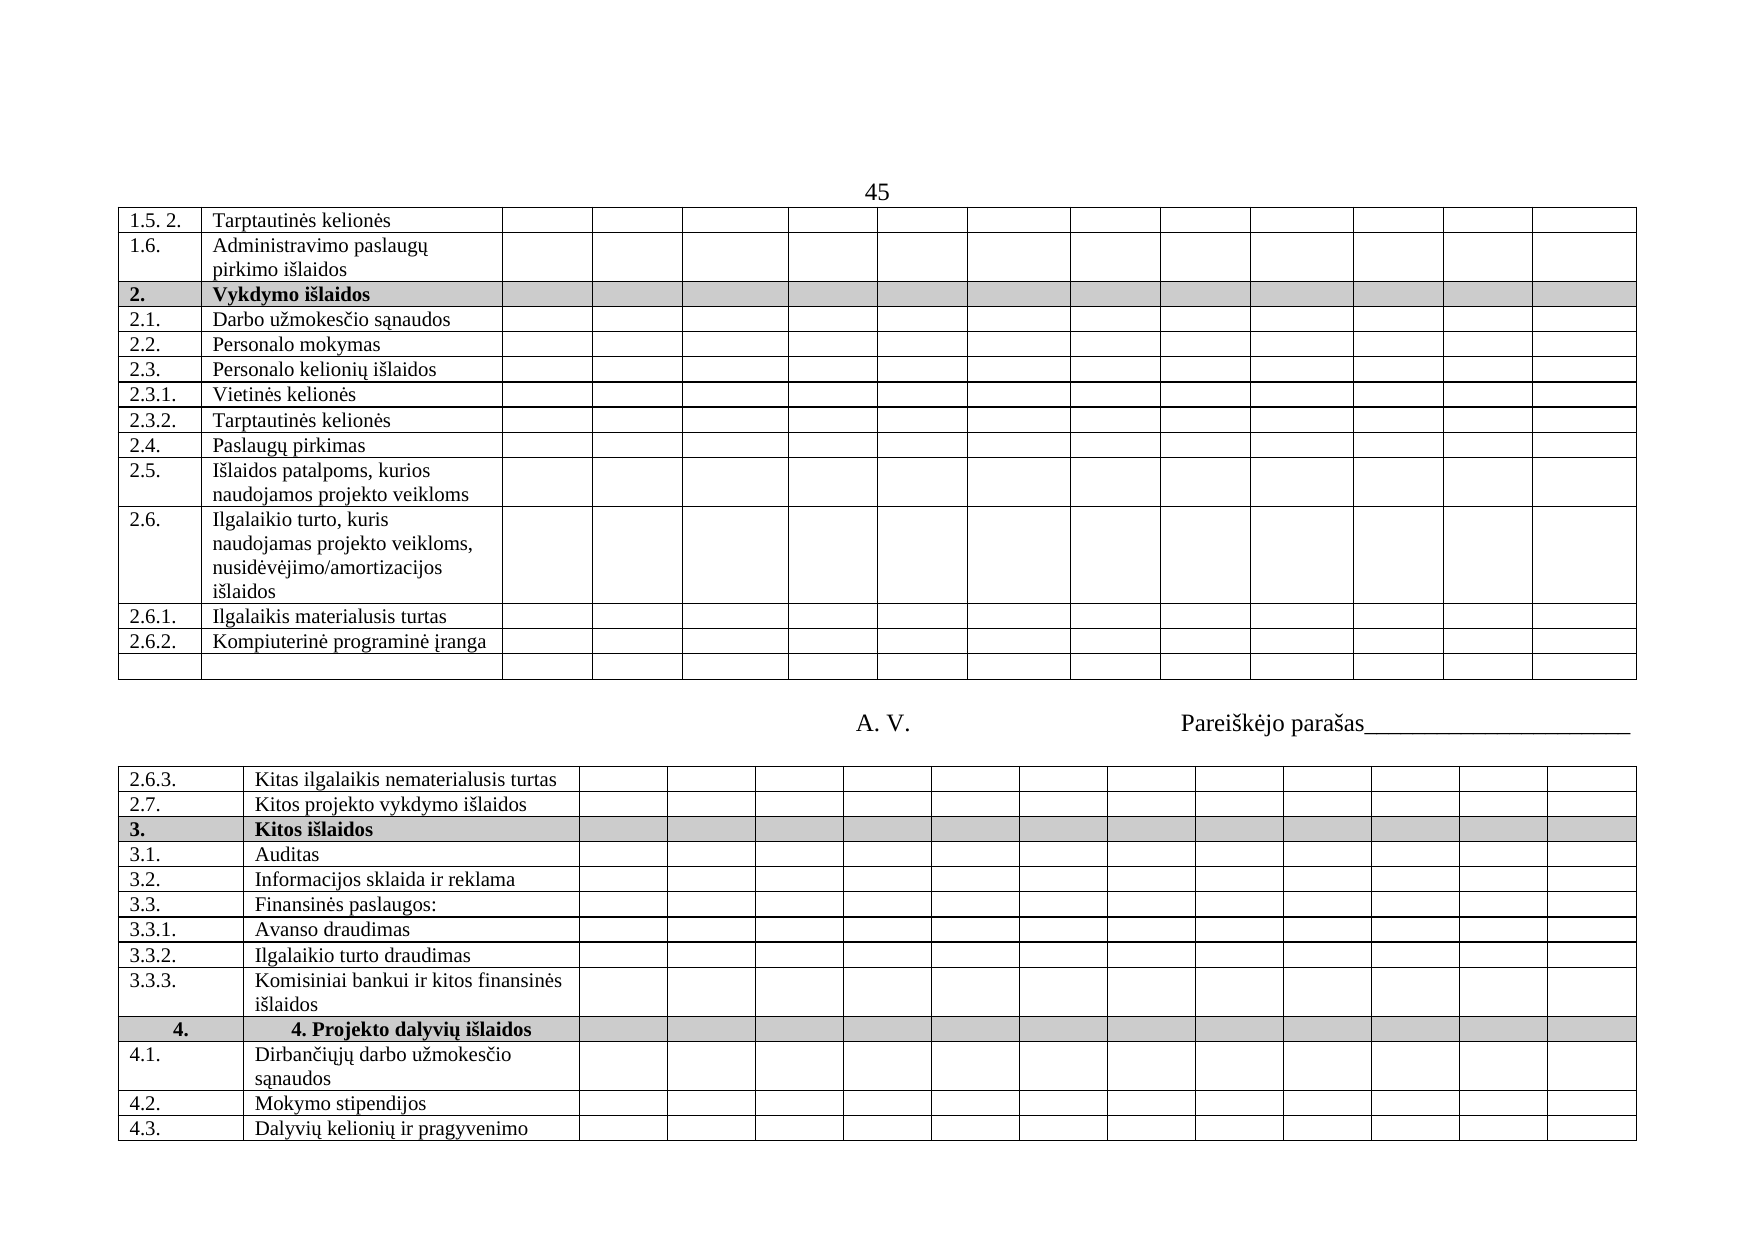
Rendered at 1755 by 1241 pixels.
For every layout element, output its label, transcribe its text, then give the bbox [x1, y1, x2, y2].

table_cell [1108, 968, 1195, 1016]
table_header [1284, 767, 1371, 791]
table_cell [1108, 1042, 1195, 1090]
table_cell [683, 629, 788, 653]
table_cell [1251, 332, 1353, 356]
table_cell [1533, 507, 1636, 603]
table_cell Kompiuterinė programinė įranga [202, 629, 502, 653]
table_cell [1196, 842, 1283, 866]
table_cell Tarptautinės kelionės [202, 208, 502, 232]
table_cell [756, 943, 843, 967]
table_cell Kitos išlaidos [244, 817, 579, 841]
table_cell [1020, 842, 1107, 866]
table_cell [1251, 307, 1353, 331]
table_cell [789, 332, 877, 356]
table_cell [668, 842, 755, 866]
table_cell Dirbančiųjų darbo užmokesčio sąnaudos [244, 1042, 579, 1090]
table_cell [968, 383, 1070, 406]
table_cell Ilgalaikio turto draudimas [244, 943, 579, 967]
table_cell [878, 507, 967, 603]
table_cell [593, 654, 682, 678]
table_cell [1444, 233, 1532, 281]
table_cell [1196, 943, 1283, 967]
table_cell [1251, 629, 1353, 653]
table_cell [1108, 1091, 1195, 1115]
table_cell [878, 208, 967, 232]
table_cell [1460, 817, 1547, 841]
table_cell [1284, 1091, 1371, 1115]
table_cell Auditas [244, 842, 579, 866]
table_cell 2.6.1. [119, 604, 201, 628]
table_cell [1071, 507, 1160, 603]
table_cell [593, 408, 682, 432]
table_cell [580, 943, 667, 967]
table_cell [593, 458, 682, 506]
table_cell [878, 332, 967, 356]
table_cell [683, 332, 788, 356]
table_cell [580, 1042, 667, 1090]
table_cell [1251, 383, 1353, 406]
table_cell [844, 968, 931, 1016]
table_cell [593, 383, 682, 406]
table_cell [503, 282, 592, 306]
table_cell [119, 654, 201, 678]
table_cell [668, 968, 755, 1016]
table_cell 4.1. [119, 1042, 243, 1090]
table_cell [683, 282, 788, 306]
table_cell [1108, 1017, 1195, 1041]
table_cell [789, 208, 877, 232]
table_cell [789, 233, 877, 281]
table_cell Kitos projekto vykdymo išlaidos [244, 792, 579, 816]
table_cell [580, 892, 667, 916]
table_cell [1372, 817, 1459, 841]
table_cell 2.6.2. [119, 629, 201, 653]
table_cell [844, 918, 931, 941]
table_header [844, 767, 931, 791]
table_cell [1354, 307, 1443, 331]
table_cell [668, 1042, 755, 1090]
table_cell [968, 629, 1070, 653]
table_cell [968, 654, 1070, 678]
table_cell Komisiniai bankui ir kitos finansinės išlaidos [244, 968, 579, 1016]
table_cell [593, 604, 682, 628]
table_cell [1548, 792, 1636, 816]
table_cell [756, 918, 843, 941]
table_cell [844, 792, 931, 816]
table_cell [668, 1017, 755, 1041]
table_cell [1071, 357, 1160, 381]
table_cell [878, 233, 967, 281]
table_cell [1533, 383, 1636, 406]
table_cell Dalyvių kelionių ir pragyvenimo [244, 1116, 579, 1140]
table_cell [580, 1017, 667, 1041]
table_cell [1460, 1017, 1547, 1041]
table_cell 4.3. [119, 1116, 243, 1140]
table_cell [593, 307, 682, 331]
table_cell [503, 458, 592, 506]
table_cell [1548, 842, 1636, 866]
table_cell [789, 357, 877, 381]
table_cell [683, 433, 788, 457]
table_cell [1372, 1042, 1459, 1090]
table_cell [756, 867, 843, 891]
table_header [1548, 767, 1636, 791]
table_cell [1533, 208, 1636, 232]
table_cell [1161, 458, 1250, 506]
table_cell [789, 654, 877, 678]
table_header [756, 767, 843, 791]
table_cell [789, 307, 877, 331]
table_cell [1372, 892, 1459, 916]
table_cell Informacijos sklaida ir reklama [244, 867, 579, 891]
table_cell [593, 233, 682, 281]
table_cell [1196, 1042, 1283, 1090]
table_cell [844, 842, 931, 866]
table_cell [756, 1091, 843, 1115]
table_cell [878, 458, 967, 506]
table_cell [580, 1091, 667, 1115]
table_cell [932, 867, 1019, 891]
table_cell [1444, 654, 1532, 678]
table_cell [1161, 332, 1250, 356]
table_cell [503, 604, 592, 628]
table_cell [1548, 867, 1636, 891]
table_cell [789, 433, 877, 457]
table_cell [683, 507, 788, 603]
table_cell [1548, 1017, 1636, 1041]
table_cell [1354, 629, 1443, 653]
table_cell [1354, 282, 1443, 306]
table_cell [1196, 867, 1283, 891]
table_cell [1533, 282, 1636, 306]
table_cell [503, 507, 592, 603]
table_cell [1020, 943, 1107, 967]
table_cell [932, 792, 1019, 816]
table_cell [1108, 918, 1195, 941]
table_cell [1284, 892, 1371, 916]
table_cell [1071, 332, 1160, 356]
table_cell [1372, 842, 1459, 866]
table_cell [1108, 792, 1195, 816]
table_cell [668, 918, 755, 941]
table_cell [1460, 792, 1547, 816]
table_cell [756, 842, 843, 866]
table_cell 3.2. [119, 867, 243, 891]
table_cell [1460, 1091, 1547, 1115]
table_cell [968, 208, 1070, 232]
table_cell [1196, 918, 1283, 941]
table_cell [1533, 307, 1636, 331]
table_cell [1354, 654, 1443, 678]
table_cell [878, 307, 967, 331]
table_cell [1444, 383, 1532, 406]
table_cell [1161, 208, 1250, 232]
table_cell [580, 842, 667, 866]
table_cell [1460, 1042, 1547, 1090]
table_cell 2. [119, 282, 201, 306]
table_cell [1108, 943, 1195, 967]
table_cell [1460, 1116, 1547, 1140]
table_cell [756, 817, 843, 841]
table_cell [1354, 357, 1443, 381]
table_cell 2.1. [119, 307, 201, 331]
text A. V. Pareiškėjo parašas [118, 708, 1636, 737]
table_cell [1161, 629, 1250, 653]
table_cell [1444, 357, 1532, 381]
table_cell [668, 943, 755, 967]
table_cell [968, 357, 1070, 381]
table_cell [932, 1116, 1019, 1140]
table_cell [1284, 968, 1371, 1016]
table_cell [1071, 629, 1160, 653]
table_cell [1354, 332, 1443, 356]
table_cell [1284, 1017, 1371, 1041]
table_cell [1020, 918, 1107, 941]
table_cell [580, 817, 667, 841]
table_cell Personalo kelionių išlaidos [202, 357, 502, 381]
table_cell [1284, 943, 1371, 967]
table_cell [683, 458, 788, 506]
table_cell [1020, 968, 1107, 1016]
table_cell [1372, 943, 1459, 967]
table_cell [668, 867, 755, 891]
table_cell [1020, 1116, 1107, 1140]
table_cell [503, 433, 592, 457]
table_cell Ilgalaikis materialusis turtas [202, 604, 502, 628]
table_cell [1548, 968, 1636, 1016]
table_cell [1020, 1091, 1107, 1115]
table_cell [844, 817, 931, 841]
table_cell [1533, 654, 1636, 678]
table_cell Avanso draudimas [244, 918, 579, 941]
table_cell [1460, 943, 1547, 967]
table_cell [844, 943, 931, 967]
table_cell [1548, 1116, 1636, 1140]
table_cell [1444, 629, 1532, 653]
table_cell [1196, 792, 1283, 816]
table_cell [1251, 433, 1353, 457]
table_cell [1161, 383, 1250, 406]
table_cell [756, 968, 843, 1016]
table_cell [1284, 867, 1371, 891]
table_cell [1533, 458, 1636, 506]
table_cell [1354, 383, 1443, 406]
table_cell [503, 307, 592, 331]
table_cell [1071, 233, 1160, 281]
table_header [1108, 767, 1195, 791]
table_cell [968, 233, 1070, 281]
table_cell [1196, 968, 1283, 1016]
table_cell 4.2. [119, 1091, 243, 1115]
table_cell [756, 892, 843, 916]
table_cell [844, 867, 931, 891]
table_cell [1020, 1017, 1107, 1041]
table_cell [1196, 1091, 1283, 1115]
table_cell [932, 1042, 1019, 1090]
table_cell [580, 792, 667, 816]
table_cell [1444, 208, 1532, 232]
table_cell [844, 1116, 931, 1140]
table_cell [1533, 332, 1636, 356]
table_cell Vykdymo išlaidos [202, 282, 502, 306]
table_cell 3.3.2. [119, 943, 243, 967]
table_cell [1071, 604, 1160, 628]
table_cell [844, 892, 931, 916]
table_header [932, 767, 1019, 791]
table_cell [1533, 233, 1636, 281]
table_cell [503, 332, 592, 356]
table_cell [1354, 458, 1443, 506]
table_cell [756, 792, 843, 816]
table_cell [1108, 892, 1195, 916]
table_cell [1548, 1042, 1636, 1090]
table_cell [932, 842, 1019, 866]
table_cell [580, 867, 667, 891]
table_cell [1460, 842, 1547, 866]
table_cell [1548, 918, 1636, 941]
table_cell [756, 1042, 843, 1090]
table_cell [1444, 433, 1532, 457]
table_cell [202, 654, 502, 678]
table_cell Finansinės paslaugos: [244, 892, 579, 916]
table_cell [1251, 282, 1353, 306]
table_cell 1.6. [119, 233, 201, 281]
table_cell [503, 654, 592, 678]
table_cell [932, 918, 1019, 941]
table_cell [1196, 1116, 1283, 1140]
table_cell [683, 233, 788, 281]
table_cell [1161, 433, 1250, 457]
table_cell [968, 604, 1070, 628]
table_cell [1161, 357, 1250, 381]
table_cell [593, 332, 682, 356]
table_cell [1372, 1091, 1459, 1115]
table_cell 2.3. [119, 357, 201, 381]
table_cell [1548, 943, 1636, 967]
table_cell [968, 433, 1070, 457]
table_cell [1372, 918, 1459, 941]
table_cell 4. [119, 1017, 243, 1041]
table_cell [932, 817, 1019, 841]
table_cell 2.5. [119, 458, 201, 506]
table_cell [668, 817, 755, 841]
table_cell [668, 1091, 755, 1115]
table_cell 2.2. [119, 332, 201, 356]
table_cell [1354, 233, 1443, 281]
table_cell 2.3.2. [119, 408, 201, 432]
table_cell [580, 918, 667, 941]
table_cell [1354, 604, 1443, 628]
table_cell [1372, 1017, 1459, 1041]
table_cell [878, 654, 967, 678]
table_cell Administravimo paslaugų pirkimo išlaidos [202, 233, 502, 281]
table_cell [1251, 233, 1353, 281]
table_cell [968, 458, 1070, 506]
table_cell [683, 307, 788, 331]
table_cell [1372, 1116, 1459, 1140]
table_cell [1251, 654, 1353, 678]
table_cell [1548, 817, 1636, 841]
table_cell [668, 792, 755, 816]
table_cell [1533, 433, 1636, 457]
table_cell [593, 629, 682, 653]
table_cell [1460, 968, 1547, 1016]
table_cell [756, 1017, 843, 1041]
table_cell [1108, 867, 1195, 891]
table_cell [1354, 208, 1443, 232]
table_cell [593, 507, 682, 603]
table_cell [1533, 604, 1636, 628]
table_cell [683, 383, 788, 406]
table_cell [1548, 892, 1636, 916]
table_cell [683, 654, 788, 678]
table_cell [968, 408, 1070, 432]
table_cell [1020, 792, 1107, 816]
table_cell Personalo mokymas [202, 332, 502, 356]
table_cell [968, 282, 1070, 306]
table_cell [1251, 408, 1353, 432]
table_cell [1251, 604, 1353, 628]
table_cell [1444, 307, 1532, 331]
table_cell [1444, 604, 1532, 628]
table_cell [789, 507, 877, 603]
table_cell [503, 383, 592, 406]
table_cell [1251, 208, 1353, 232]
table_cell [789, 408, 877, 432]
table_cell [1161, 282, 1250, 306]
table_cell [683, 604, 788, 628]
table_cell [789, 282, 877, 306]
table_cell 3.3.3. [119, 968, 243, 1016]
table_cell [1161, 233, 1250, 281]
table_cell [1161, 604, 1250, 628]
table_cell [503, 629, 592, 653]
table_cell [756, 1116, 843, 1140]
table_cell [844, 1042, 931, 1090]
table_header [1372, 767, 1459, 791]
table_cell Darbo užmokesčio sąnaudos [202, 307, 502, 331]
table_cell 3.3. [119, 892, 243, 916]
table_cell [1460, 892, 1547, 916]
table_cell [1108, 1116, 1195, 1140]
table_cell [503, 357, 592, 381]
table_header [668, 767, 755, 791]
table_cell [1251, 507, 1353, 603]
table_cell [668, 1116, 755, 1140]
table_header [1196, 767, 1283, 791]
table_cell 3. [119, 817, 243, 841]
table_cell [1444, 458, 1532, 506]
table_cell [1196, 817, 1283, 841]
table_cell [1444, 282, 1532, 306]
table_cell [878, 408, 967, 432]
table_cell [1372, 867, 1459, 891]
table_cell [932, 1017, 1019, 1041]
table_cell 2.3.1. [119, 383, 201, 406]
table_cell [1161, 654, 1250, 678]
table_cell [932, 1091, 1019, 1115]
table_cell [593, 357, 682, 381]
table_cell Tarptautinės kelionės [202, 408, 502, 432]
table_cell Paslaugų pirkimas [202, 433, 502, 457]
table_cell [789, 383, 877, 406]
table_cell [1071, 307, 1160, 331]
table_cell [878, 282, 967, 306]
table_cell [1284, 792, 1371, 816]
table_header [1020, 767, 1107, 791]
table_cell [789, 629, 877, 653]
table_cell [1444, 408, 1532, 432]
table_cell [503, 233, 592, 281]
table_cell 3.3.1. [119, 918, 243, 941]
table_cell [968, 332, 1070, 356]
table_cell [580, 1116, 667, 1140]
table_cell [1533, 629, 1636, 653]
table_cell [1020, 1042, 1107, 1090]
table_cell [1354, 408, 1443, 432]
table_cell [683, 208, 788, 232]
table_cell [1284, 842, 1371, 866]
table_cell [932, 943, 1019, 967]
table_cell [1284, 918, 1371, 941]
table_cell [878, 629, 967, 653]
table_cell [932, 892, 1019, 916]
table_cell [878, 604, 967, 628]
table_cell [789, 458, 877, 506]
table_cell [1196, 1017, 1283, 1041]
table_cell [878, 383, 967, 406]
table_cell [1251, 357, 1353, 381]
table_cell [1444, 332, 1532, 356]
table_cell 2.4. [119, 433, 201, 457]
table_cell Išlaidos patalpoms, kurios naudojamos projekto veikloms [202, 458, 502, 506]
table_cell [878, 433, 967, 457]
table_cell [968, 307, 1070, 331]
table_cell 1.5. 2. [119, 208, 201, 232]
table_cell [1372, 792, 1459, 816]
table_cell [1284, 817, 1371, 841]
table_cell [878, 357, 967, 381]
table_cell [1533, 408, 1636, 432]
table_cell [668, 892, 755, 916]
table_cell [1020, 867, 1107, 891]
table_cell [789, 604, 877, 628]
table_cell [1071, 654, 1160, 678]
table_cell [593, 208, 682, 232]
table_header [580, 767, 667, 791]
table_cell [593, 433, 682, 457]
table_cell [1460, 867, 1547, 891]
table_cell [1071, 458, 1160, 506]
table_cell [1284, 1116, 1371, 1140]
table_cell [1071, 383, 1160, 406]
table_cell [1071, 433, 1160, 457]
table_cell [580, 968, 667, 1016]
table_cell [503, 208, 592, 232]
table_cell [1161, 408, 1250, 432]
table_cell [683, 357, 788, 381]
table_cell [1533, 357, 1636, 381]
table_cell [932, 968, 1019, 1016]
table_cell [1548, 1091, 1636, 1115]
table_cell [1020, 892, 1107, 916]
table_cell [1071, 208, 1160, 232]
table_cell [1284, 1042, 1371, 1090]
table_cell [1071, 282, 1160, 306]
table_cell [593, 282, 682, 306]
table_cell 3.1. [119, 842, 243, 866]
table_cell [1372, 968, 1459, 1016]
table_cell [1071, 408, 1160, 432]
table_cell Ilgalaikio turto, kuris naudojamas projekto veikloms, nusidėvėjimo/amortizacijos išlaidos [202, 507, 502, 603]
table_cell [1196, 892, 1283, 916]
table_cell [503, 408, 592, 432]
table_cell 4. Projekto dalyvių išlaidos [244, 1017, 579, 1041]
table_cell Vietinės kelionės [202, 383, 502, 406]
table_cell 2.7. [119, 792, 243, 816]
table_cell [1354, 433, 1443, 457]
table_cell [1161, 507, 1250, 603]
table_cell Mokymo stipendijos [244, 1091, 579, 1115]
table_header 2.6.3. [119, 767, 243, 791]
table_cell [1460, 918, 1547, 941]
table_cell [683, 408, 788, 432]
table_cell [1108, 842, 1195, 866]
table_cell [1251, 458, 1353, 506]
table_cell [844, 1017, 931, 1041]
table_cell [844, 1091, 931, 1115]
table_cell [1020, 817, 1107, 841]
table_header Kitas ilgalaikis nematerialusis turtas [244, 767, 579, 791]
table_cell [968, 507, 1070, 603]
table_cell [1354, 507, 1443, 603]
table_cell [1161, 307, 1250, 331]
table_header [1460, 767, 1547, 791]
table_cell 2.6. [119, 507, 201, 603]
table_cell [1108, 817, 1195, 841]
table_cell [1444, 507, 1532, 603]
